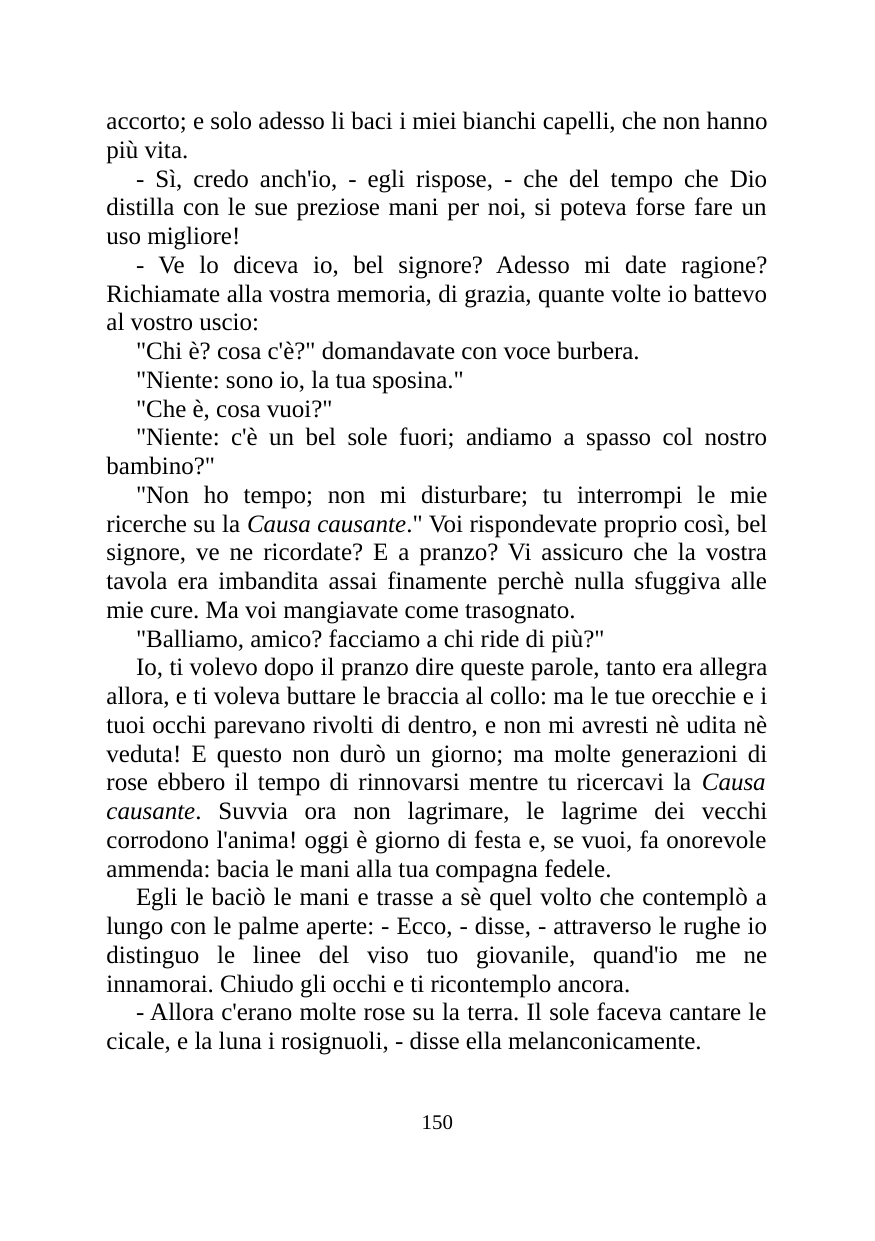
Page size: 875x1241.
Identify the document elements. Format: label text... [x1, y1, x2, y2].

text "Che è, cosa vuoi?" [106, 394, 768, 422]
text Io, ti volevo dopo il pranzo dire queste parole, tanto era allegra allora, e ti voleva buttare le braccia al collo: ma le tue orecchie e i tuoi occhi parevano rivolti di dentro, e non mi avresti nè udita nè veduta! E questo non durò un giorno; ma molte generazioni di rose ebbero il tempo di rinnovarsi mentre tu ricercavi la Causa causante. Suvvia ora non lagrimare, le lagrime dei vecchi corrodono l'anima! oggi è giorno di festa e, se vuoi, fa onorevole ammenda: bacia le mani alla tua compagna fedele. [106, 652, 768, 882]
text Egli le baciò le mani e trasse a sè quel volto che contemplò a lungo con le palme aperte: - Ecco, - disse, - attraverso le rughe io distinguo le linee del viso tuo giovanile, quand'io me ne innamorai. Chiudo gli occhi e ti ricontemplo ancora. [106, 882, 768, 997]
text "Non ho tempo; non mi disturbare; tu interrompi le mie ricerche su la Causa causante." Voi rispondevate proprio così, bel signore, ve ne ricordate? E a pranzo? Vi assicuro che la vostra tavola era imbandita assai finamente perchè nulla sfuggiva alle mie cure. Ma voi mangiavate come trasognato. [106, 480, 768, 624]
text - Sì, credo anch'io, - egli rispose, - che del tempo che Dio distilla con le sue preziose mani per noi, si poteva forse fare un uso migliore! [106, 164, 768, 250]
text - Allora c'erano molte rose su la terra. Il sole faceva cantare le cicale, e la luna i rosignuoli, - disse ella melanconicamente. [106, 997, 768, 1055]
text "Balliamo, amico? facciamo a chi ride di più?" [106, 624, 768, 652]
text "Niente: c'è un bel sole fuori; andiamo a spasso col nostro bambino?" [106, 422, 768, 480]
text - Ve lo diceva io, bel signore? Adesso mi date ragione? Richiamate alla vostra memoria, di grazia, quante volte io battevo al vostro uscio: [106, 250, 768, 336]
text accorto; e solo adesso li baci i miei bianchi capelli, che non hanno più vita. [106, 106, 768, 164]
text "Chi è? cosa c'è?" domandavate con voce burbera. [106, 336, 768, 365]
text "Niente: sono io, la tua sposina." [106, 365, 768, 394]
